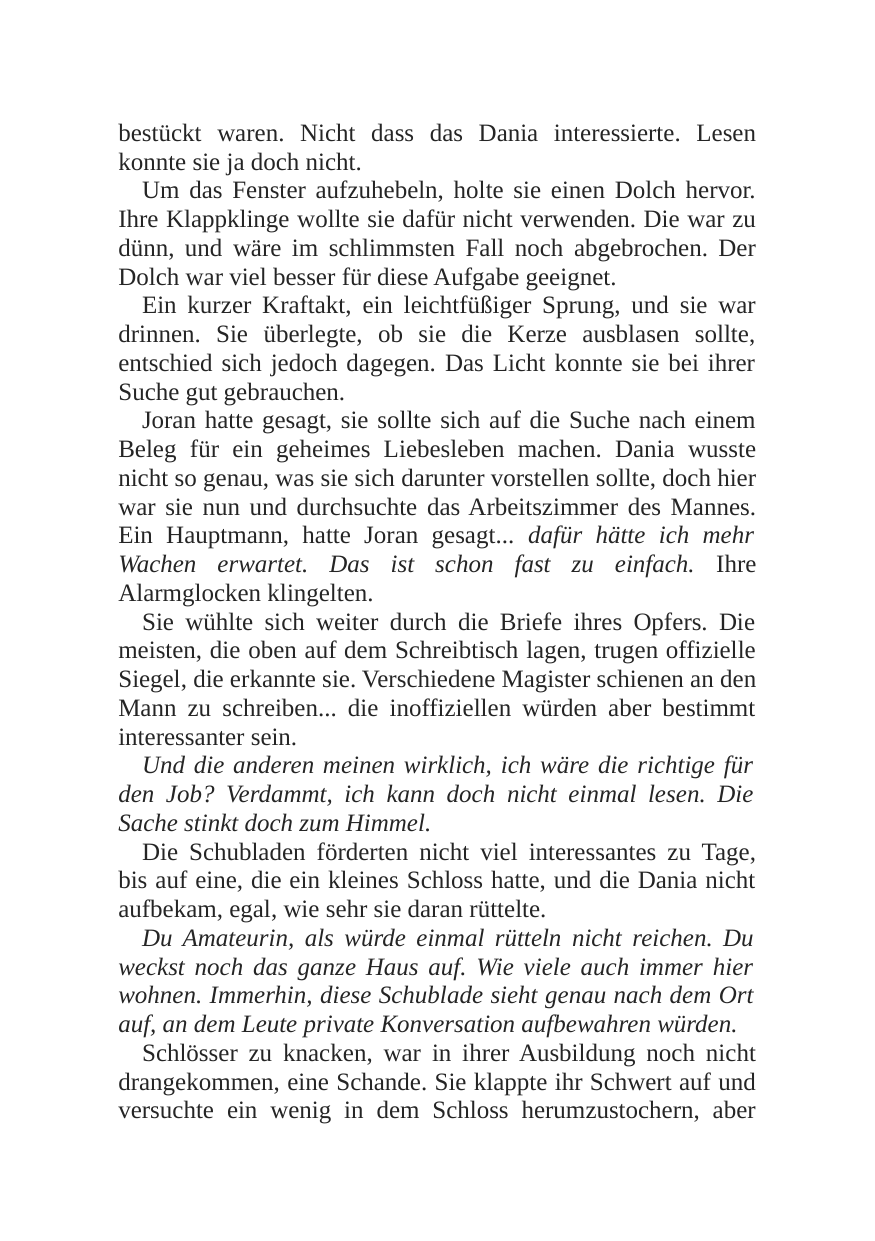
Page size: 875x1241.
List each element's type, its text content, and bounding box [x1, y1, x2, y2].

text bestückt waren. Nicht dass das Dania interessierte. Lesen konnte sie ja doch nicht. [118, 118, 756, 176]
text Und die anderen meinen wirklich, ich wäre die richtige für den Job? Verdammt, ich kann doch nicht einmal lesen. Die Sache stinkt doch zum Himmel. [118, 751, 756, 837]
text Sie wühlte sich weiter durch die Briefe ihres Opfers. Die meisten, die oben auf dem Schreibtisch lagen, trugen offizielle Siegel, die erkannte sie. Verschiedene Magister schienen an den Mann zu schreiben... die inoffiziellen würden aber bestimmt interessanter sein. [118, 607, 756, 751]
text Um das Fenster aufzuhebeln, holte sie einen Dolch hervor. Ihre Klappklinge wollte sie dafür nicht verwenden. Die war zu dünn, und wäre im schlimmsten Fall noch abgebrochen. Der Dolch war viel besser für diese Aufgabe geeignet. [118, 176, 756, 291]
text Ein kurzer Kraftakt, ein leichtfüßiger Sprung, und sie war drinnen. Sie überlegte, ob sie die Kerze ausblasen sollte, entschied sich jedoch dagegen. Das Licht konnte sie bei ihrer Suche gut gebrauchen. [118, 291, 756, 406]
text Schlösser zu knacken, war in ihrer Ausbildung noch nicht drangekommen, eine Schande. Sie klappte ihr Schwert auf und versuchte ein wenig in dem Schloss herumzustochern, aber [118, 1038, 756, 1124]
text Joran hatte gesagt, sie sollte sich auf die Suche nach einem Beleg für ein geheimes Liebesleben machen. Dania wusste nicht so genau, was sie sich darunter vorstellen sollte, doch hier war sie nun und durchsuchte das Arbeitszimmer des Mannes. Ein Hauptmann, hatte Joran gesagt... dafür hätte ich mehr Wachen erwartet. Das ist schon fast zu einfach. Ihre Alarmglocken klingelten. [118, 406, 756, 607]
text Du Amateurin, als würde einmal rütteln nicht reichen. Du weckst noch das ganze Haus auf. Wie viele auch immer hier wohnen. Immerhin, diese Schublade sieht genau nach dem Ort auf, an dem Leute private Konversation aufbewahren würden. [118, 923, 756, 1038]
text Die Schubladen förderten nicht viel interessantes zu Tage, bis auf eine, die ein kleines Schloss hatte, und die Dania nicht aufbekam, egal, wie sehr sie daran rüttelte. [118, 837, 756, 923]
